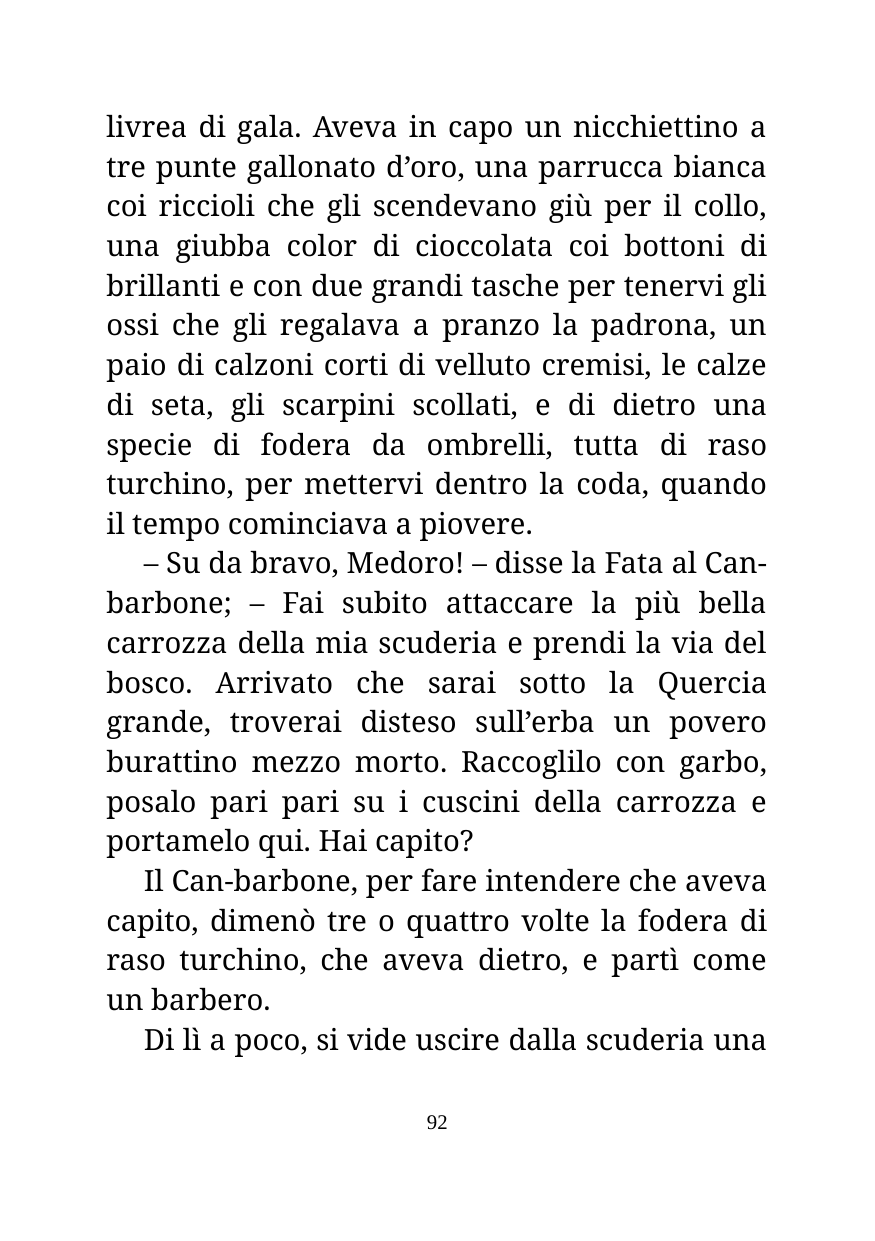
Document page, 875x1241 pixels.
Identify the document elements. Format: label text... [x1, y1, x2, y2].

text Il Can-barbone, per fare intendere che aveva capito, dimenò tre o quattro volte la fodera di raso turchino, che aveva dietro, e partì come un barbero. [106, 860, 768, 1019]
text – Su da bravo, Medoro! – disse la Fata al Can-barbone; – Fai subito attaccare la più bella carrozza della mia scuderia e prendi la via del bosco. Arrivato che sarai sotto la Quercia grande, troverai disteso sull’erba un povero burattino mezzo morto. Raccoglilo con garbo, posalo pari pari su i cuscini della carrozza e portamelo qui. Hai capito? [106, 543, 768, 860]
text livrea di gala. Aveva in capo un nicchiettino a tre punte gallonato d’oro, una parrucca bianca coi riccioli che gli scendevano giù per il collo, una giubba color di cioccolata coi bottoni di brillanti e con due grandi tasche per tenervi gli ossi che gli regalava a pranzo la padrona, un paio di calzoni corti di velluto cremisi, le calze di seta, gli scarpini scollati, e di dietro una specie di fodera da ombrelli, tutta di raso turchino, per mettervi dentro la coda, quando il tempo cominciava a piovere. [106, 106, 768, 543]
text Di lì a poco, si vide uscire dalla scuderia una [106, 1019, 768, 1059]
